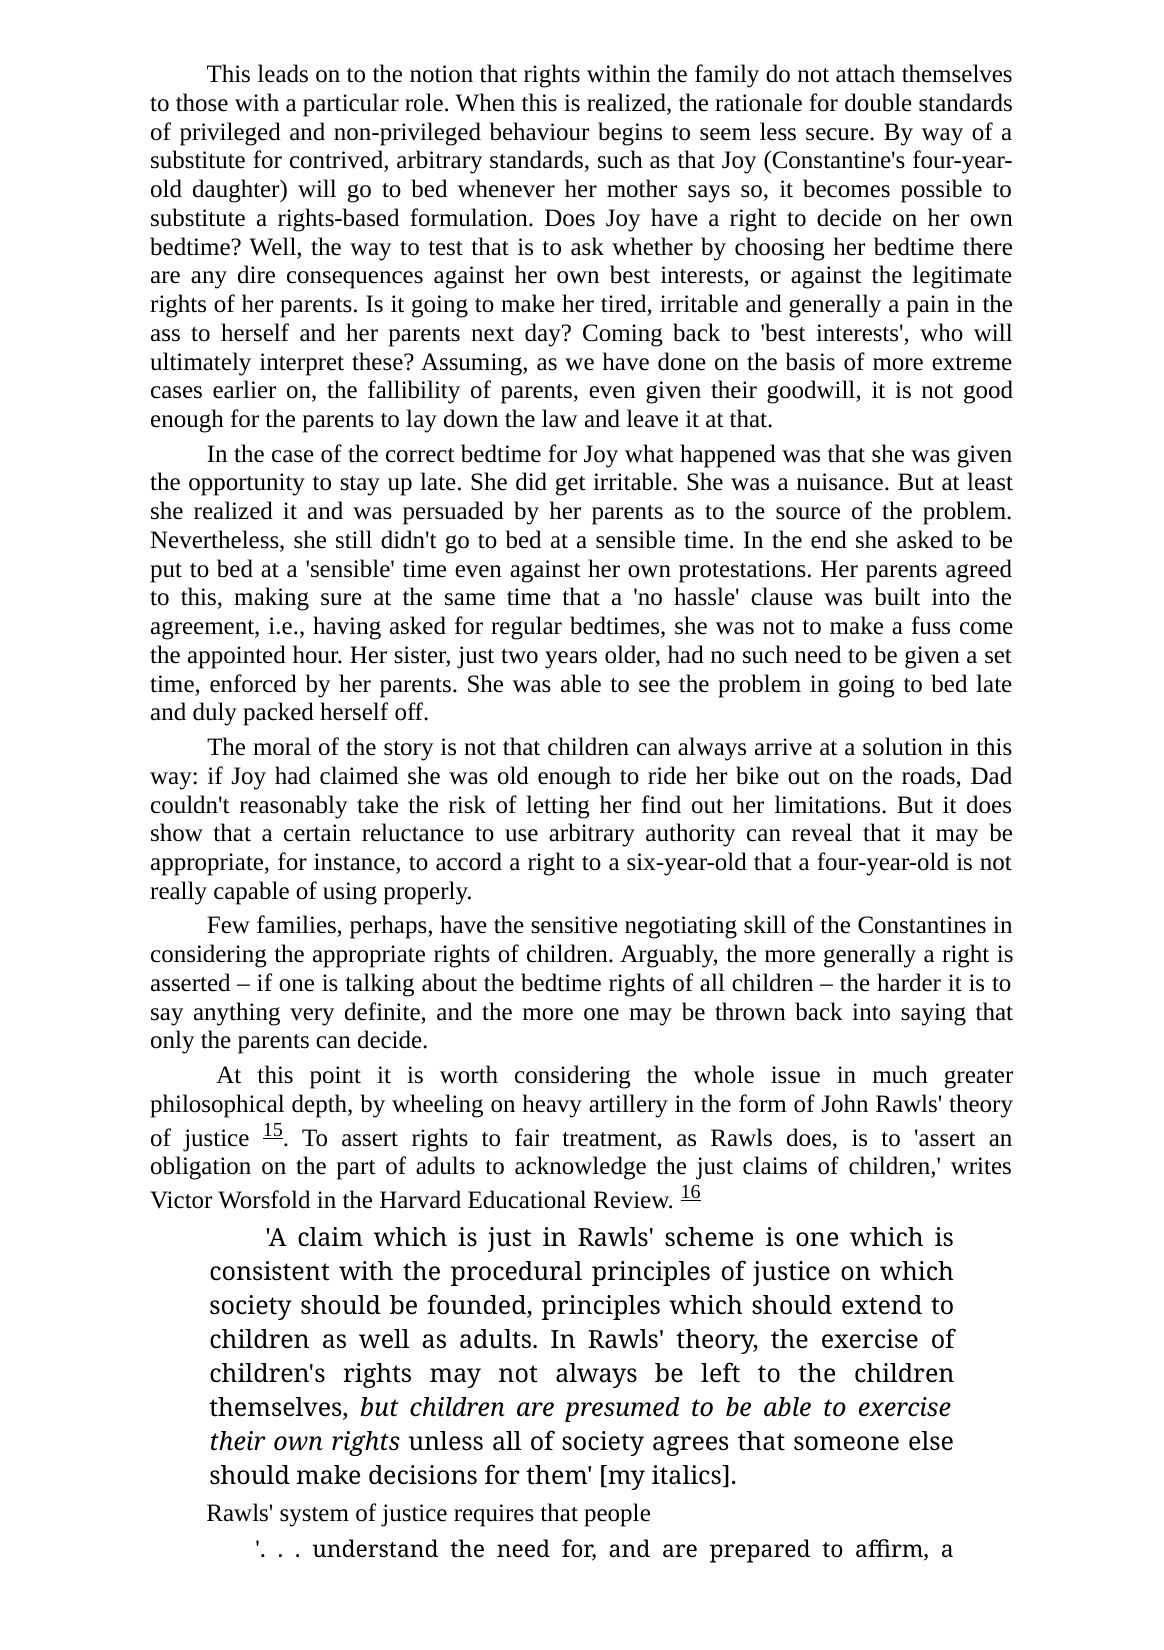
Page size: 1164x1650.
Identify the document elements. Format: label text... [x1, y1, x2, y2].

text This leads on to the notion that rights within the family do not attach themselves to those with a particular role. When this is realized, the rationale for double standards of privileged and non-privileged behaviour begins to seem less secure. By way of a substitute for contrived, arbitrary standards, such as that Joy (Constantine's four-year-old daughter) will go to bed whenever her mother says so, it becomes possible to substitute a rights-based formulation. Does Joy have a right to decide on her own bedtime? Well, the way to test that is to ask whether by choosing her bedtime there are any dire consequences against her own best interests, or against the legitimate rights of her parents. Is it going to make her tired, irritable and generally a pain in the ass to herself and her parents next day? Coming back to 'best interests', who will ultimately interpret these? Assuming, as we have done on the basis of more extreme cases earlier on, the fallibility of parents, even given their goodwill, it is not good enough for the parents to lay down the law and leave it at that. [150, 59, 1014, 433]
text At this point it is worth considering the whole issue in much greater philosophical depth, by wheeling on heavy artillery in the form of John Rawls' theory of justice 15. To assert rights to fair treatment, as Rawls does, is to 'assert an obligation on the part of adults to acknowledge the just claims of children,' writes Victor Worsfold in the Harvard Educational Review. 16 [150, 1060, 1014, 1214]
text Few families, perhaps, have the sensitive negotiating skill of the Constantines in considering the appropriate rights of children. Arguably, the more generally a right is asserted – if one is talking about the bedtime rights of all children – the harder it is to say anything very definite, and the more one may be thrown back into saying that only the parents can decide. [150, 911, 1014, 1054]
text In the case of the correct bedtime for Joy what happened was that she was given the opportunity to stay up late. She did get irritable. She was a nuisance. But at least she realized it and was persuaded by her parents as to the source of the problem. Nevertheless, she still didn't go to bed at a sensible time. In the end she asked to be put to bed at a 'sensible' time even against her own protestations. Her parents agreed to this, making sure at the same time that a 'no hassle' clause was built into the agreement, i.e., having asked for regular bedtimes, she was not to make a fuss come the appointed hour. Her sister, just two years older, had no such need to be given a set time, enforced by her parents. She was able to see the problem in going to bed late and duly packed herself off. [150, 439, 1014, 726]
text The moral of the story is not that children can always arrive at a solution in this way: if Joy had claimed she was old enough to ride her bike out on the roads, Dad couldn't reasonably take the risk of letting her find out her limitations. But it does show that a certain reluctance to use arbitrary authority can reveal that it may be appropriate, for instance, to accord a right to a six-year-old that a four-year-old is not really capable of using properly. [150, 732, 1014, 905]
text 'A claim which is just in Rawls' scheme is one which is consistent with the procedural principles of justice on which society should be founded, principles which should extend to children as well as adults. In Rawls' theory, the exercise of children's rights may not always be left to the children themselves, but children are presumed to be able to exercise their own rights unless all of society agrees that someone else should make decisions for them' [my italics]. [209, 1219, 955, 1492]
text Rawls' system of justice requires that people [150, 1498, 1014, 1527]
text '. . . understand the need for, and are prepared to affirm, a [209, 1533, 955, 1564]
